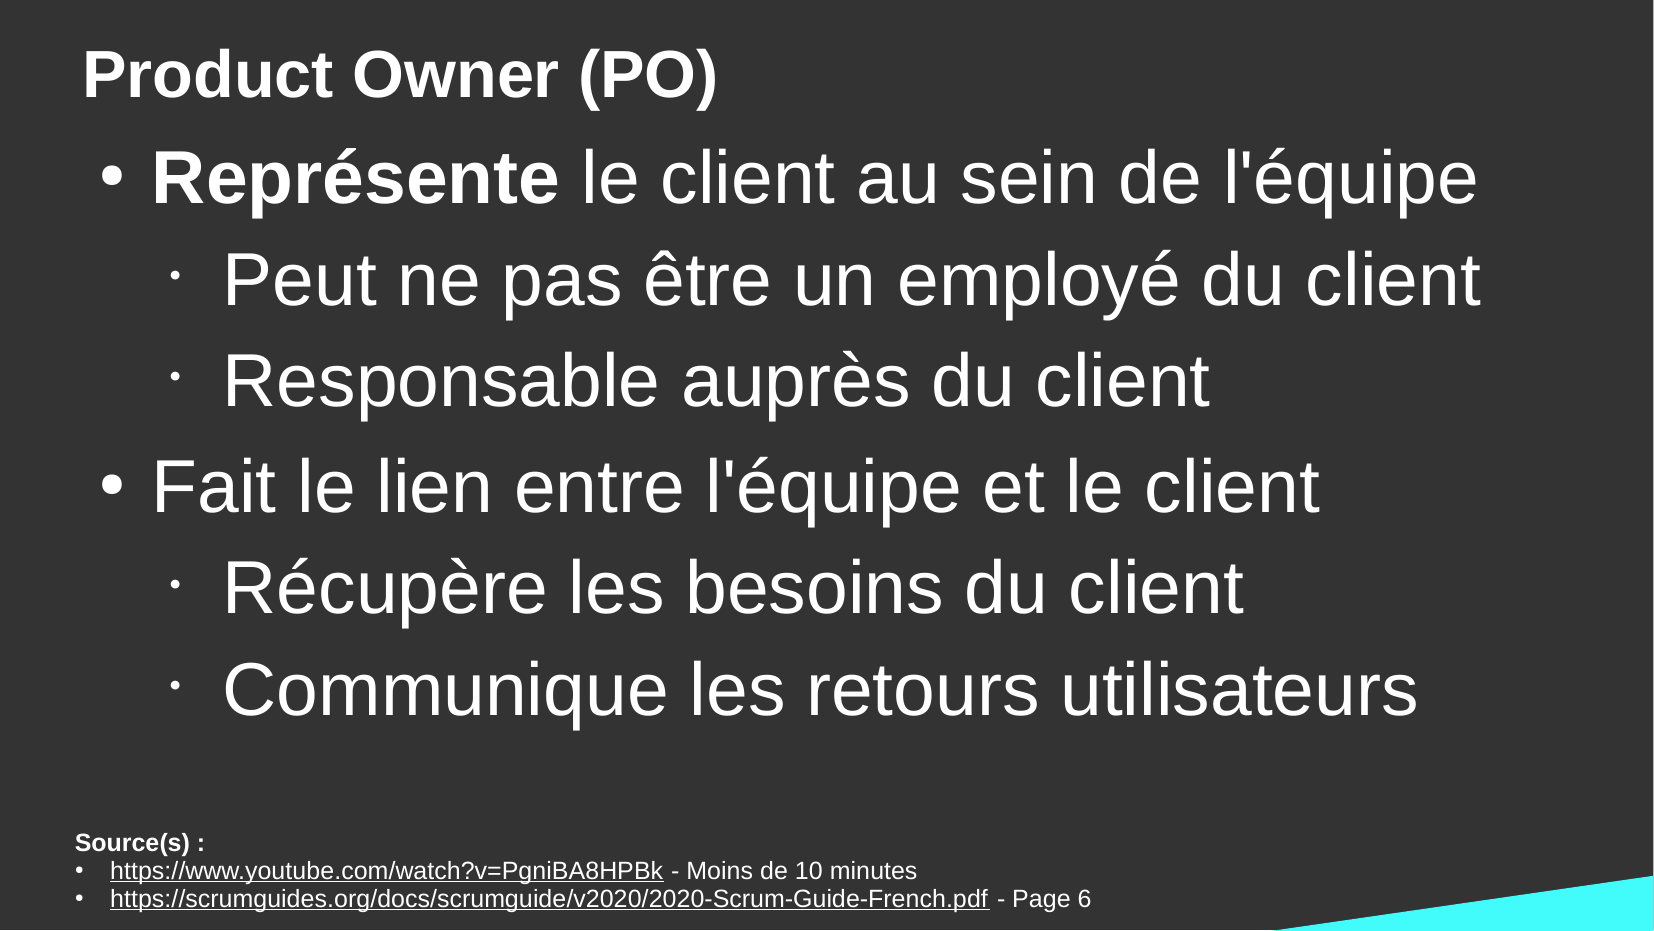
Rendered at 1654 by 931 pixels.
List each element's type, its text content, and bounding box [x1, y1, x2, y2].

title Product Owner (PO) [82, 37, 1571, 122]
text_box Source(s) : https://www.youtube.com/watch?v=PgniBA8HPBk - Moins de 10 minutes https://scrumguides.org/docs/scrumguide/v2020/2020-Scrum-Guide-French.pdf - Page 6 [60, 821, 1546, 921]
list Représente le client au sein de l'équipe Peut ne pas être un employé du client Responsable auprès du client Fait le lien entre l'équipe et le client Récupère les besoins du client Communique les retours utilisateurs [80, 135, 1620, 777]
text_box [1270, 875, 1654, 931]
